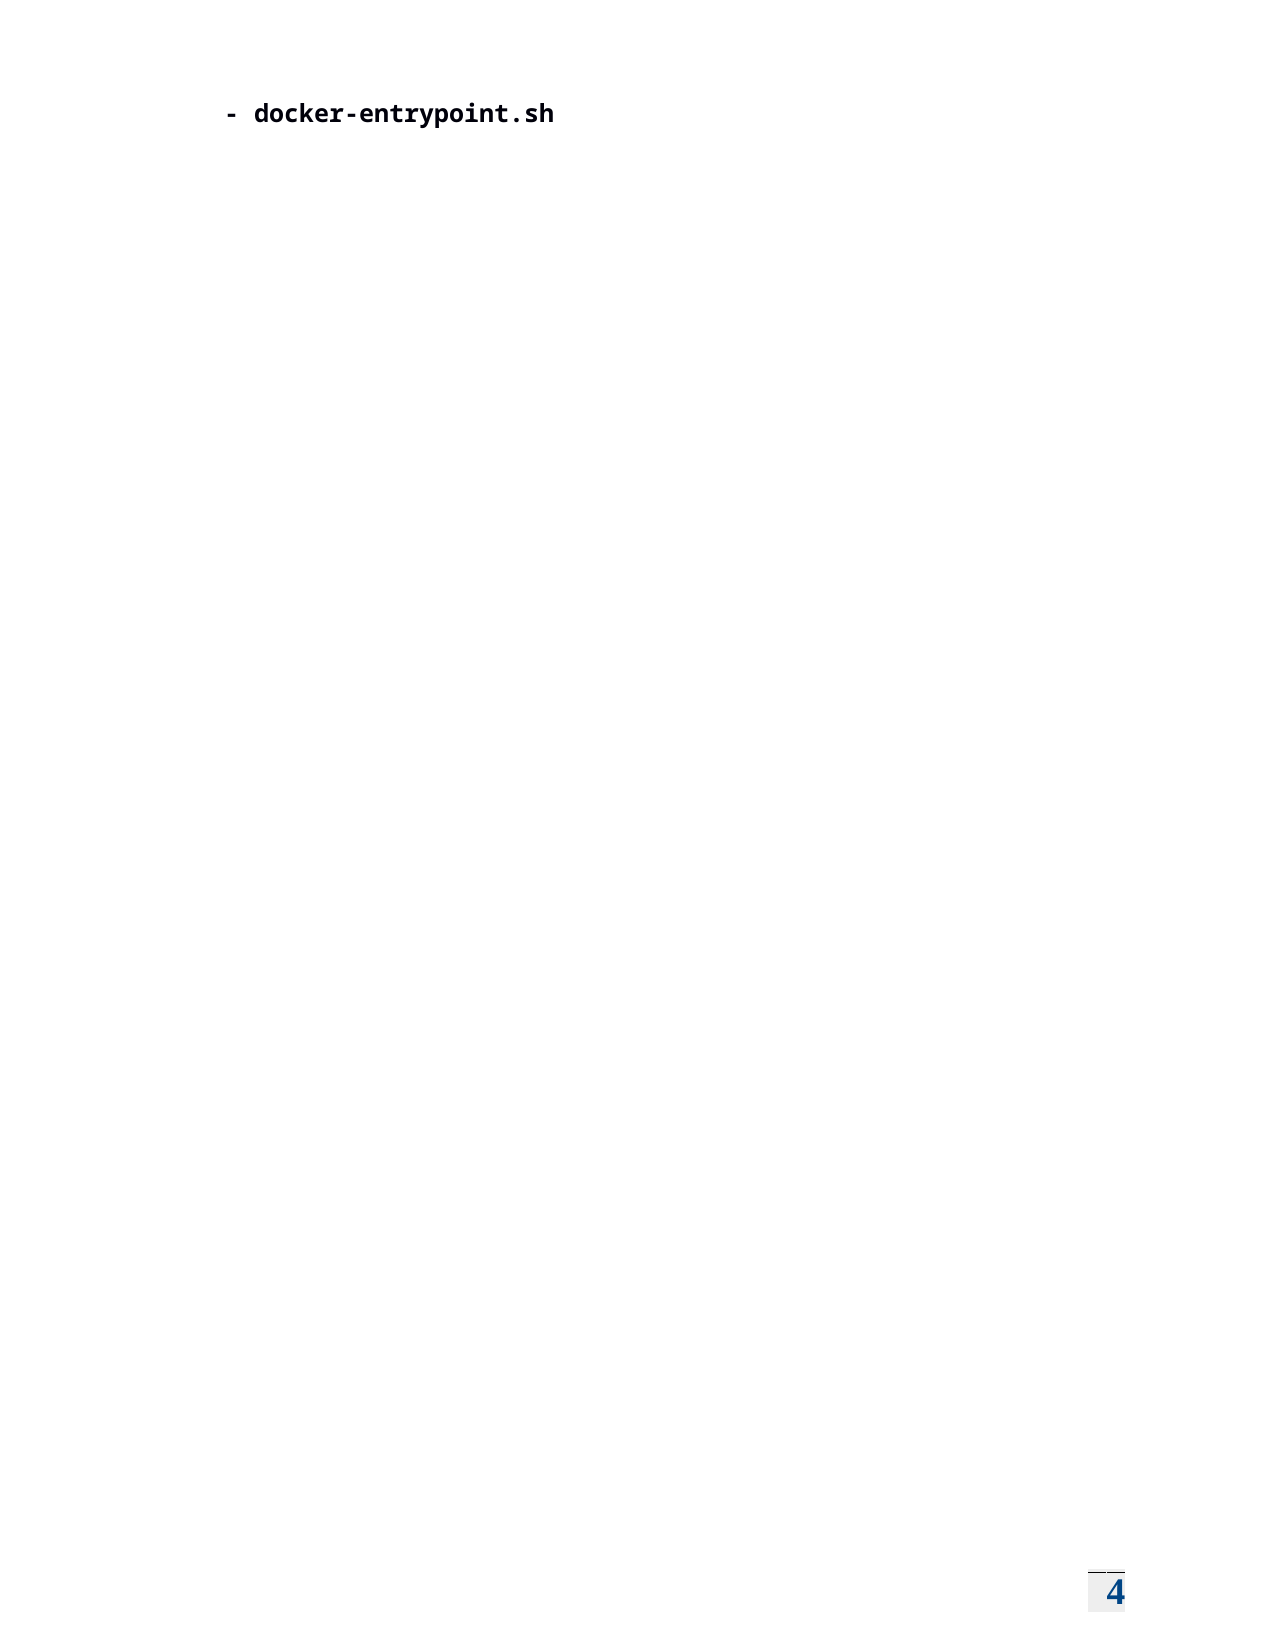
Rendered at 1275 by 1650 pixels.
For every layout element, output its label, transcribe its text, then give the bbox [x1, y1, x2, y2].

text - docker-entrypoint.sh [112, 96, 1125, 130]
